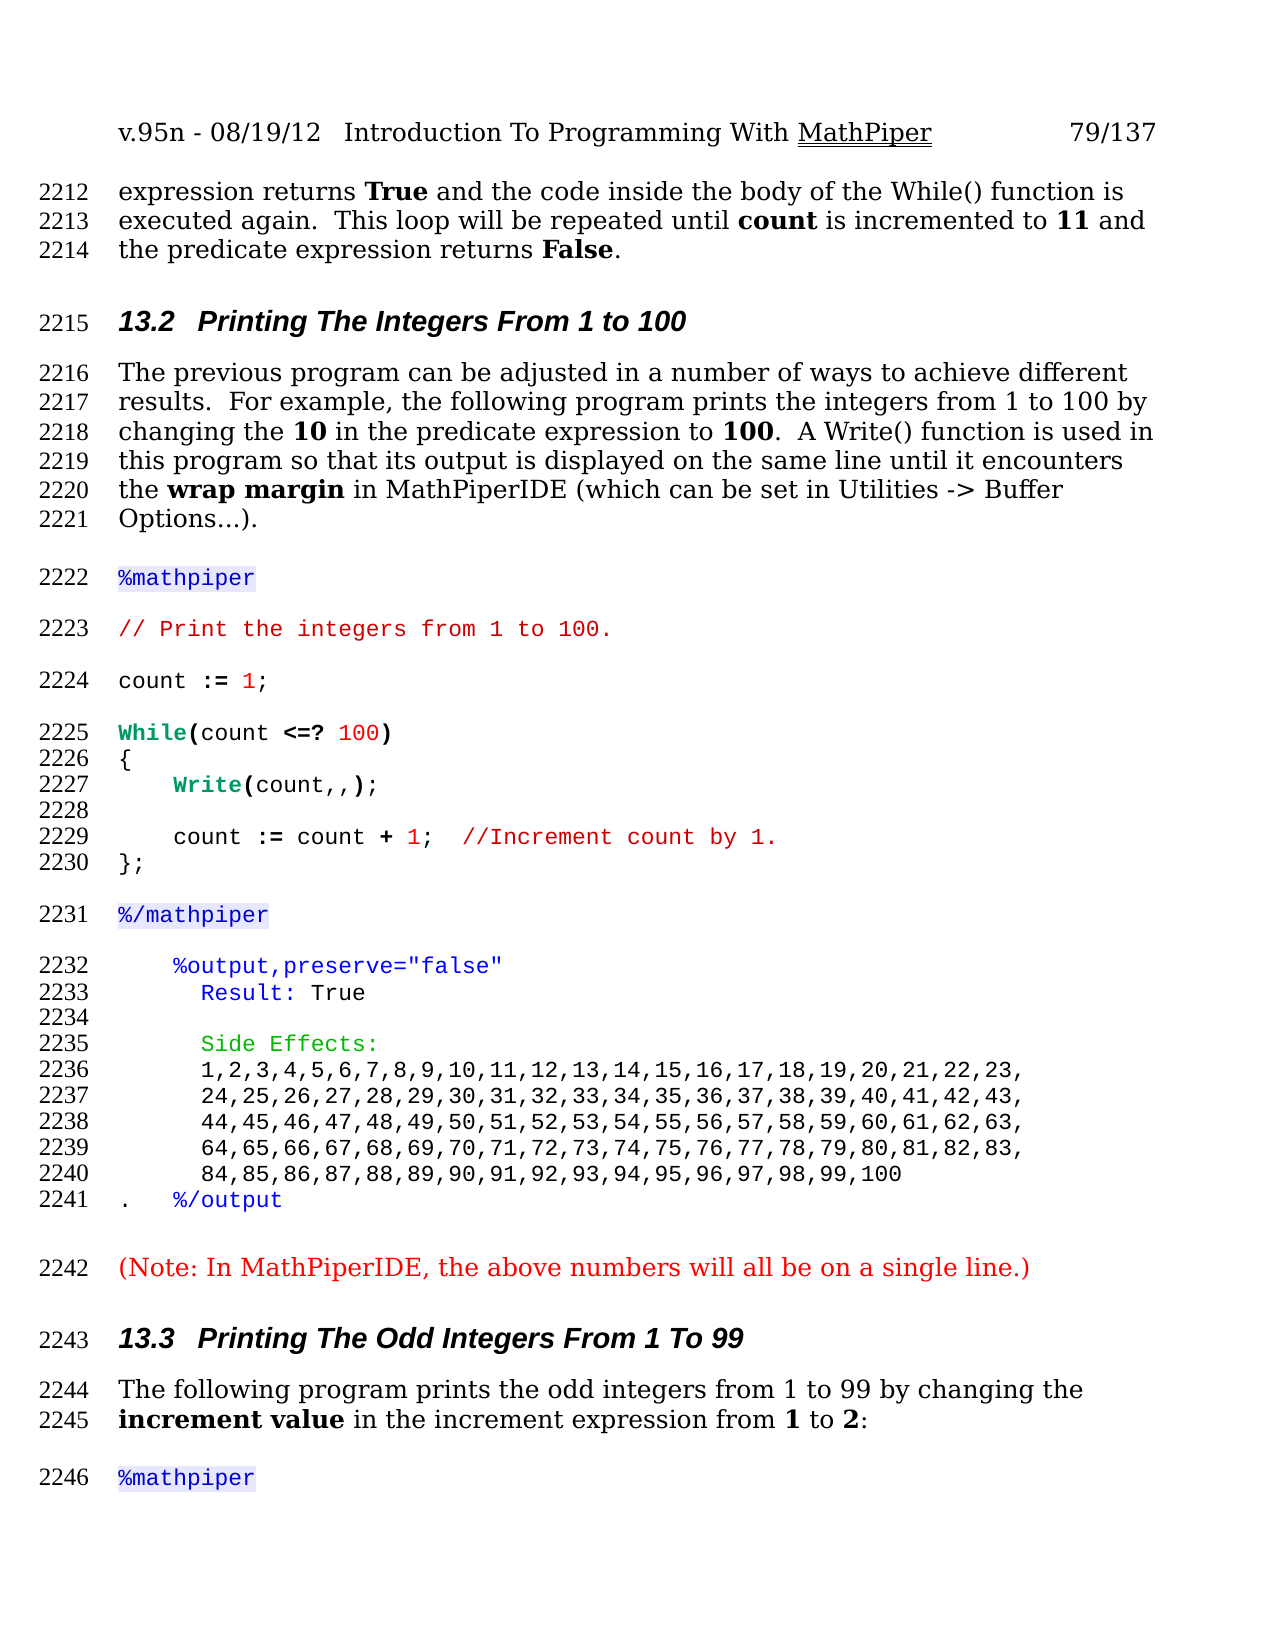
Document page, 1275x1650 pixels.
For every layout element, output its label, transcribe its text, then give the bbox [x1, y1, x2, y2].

text expression returns True and the code inside the body of the While() function is executed again. This loop will be repeated until count is incremented to 11 and the predicate expression returns False. [118, 177, 1157, 265]
text Write(count,,); [118, 773, 1157, 799]
text Side Effects: [118, 1033, 1157, 1059]
text %output,preserve="false" [118, 955, 1157, 981]
text 1,2,3,4,5,6,7,8,9,10,11,12,13,14,15,16,17,18,19,20,21,22,23, [118, 1059, 1157, 1084]
subtitle Printing The Odd Integers From 1 To 99 [118, 1321, 1157, 1354]
text 64,65,66,67,68,69,70,71,72,73,74,75,76,77,78,79,80,81,82,83, [118, 1136, 1157, 1162]
text count := count + 1; //Increment count by 1. [118, 825, 1157, 851]
subtitle Printing The Integers From 1 to 100 [118, 304, 1157, 337]
text }; [118, 851, 1157, 877]
text %mathpiper [118, 566, 1157, 592]
text . %/output [118, 1188, 1157, 1214]
text 84,85,86,87,88,89,90,91,92,93,94,95,96,97,98,99,100 [118, 1162, 1157, 1188]
text { [118, 747, 1157, 773]
text The following program prints the odd integers from 1 to 99 by changing the increment value in the increment expression from 1 to 2: [118, 1375, 1157, 1434]
text Result: True [118, 981, 1157, 1007]
text 44,45,46,47,48,49,50,51,52,53,54,55,56,57,58,59,60,61,62,63, [118, 1111, 1157, 1136]
text While(count <=? 100) [118, 721, 1157, 747]
text // Print the integers from 1 to 100. [118, 618, 1157, 644]
text The previous program can be adjusted in a number of ways to achieve different results. For example, the following program prints the integers from 1 to 100 by changing the 10 in the predicate expression to 100. A Write() function is used in this program so that its output is displayed on the same line until it encounters the wrap margin in MathPiperIDE (which can be set in Utilities -> Buffer Options...). [118, 358, 1157, 534]
text (Note: In MathPiperIDE, the above numbers will all be on a single line.) [118, 1253, 1157, 1282]
text 24,25,26,27,28,29,30,31,32,33,34,35,36,37,38,39,40,41,42,43, [118, 1084, 1157, 1111]
text %mathpiper [118, 1466, 1157, 1492]
text count := 1; [118, 669, 1157, 696]
text %/mathpiper [118, 903, 1157, 929]
